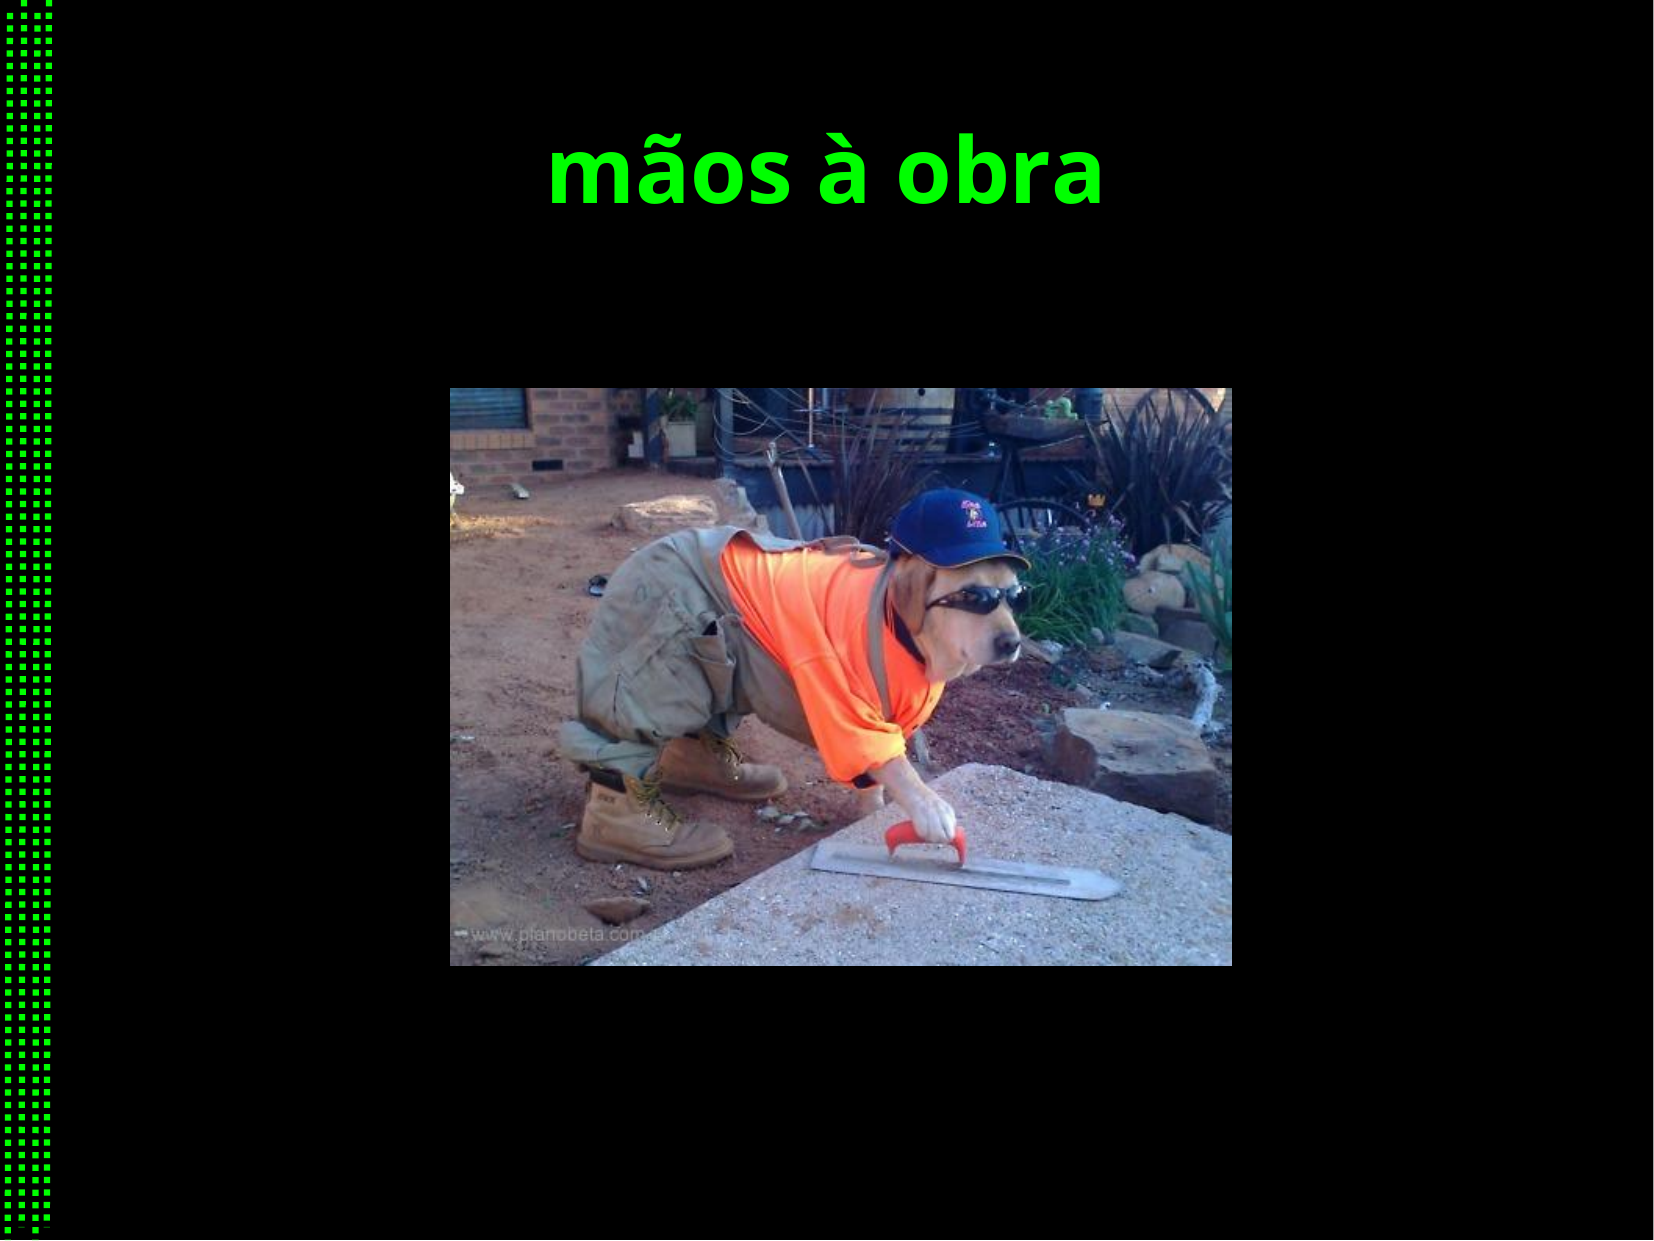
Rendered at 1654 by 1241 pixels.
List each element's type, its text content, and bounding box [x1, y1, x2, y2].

title mãos à obra [82, 14, 1571, 292]
picture [450, 388, 1232, 966]
